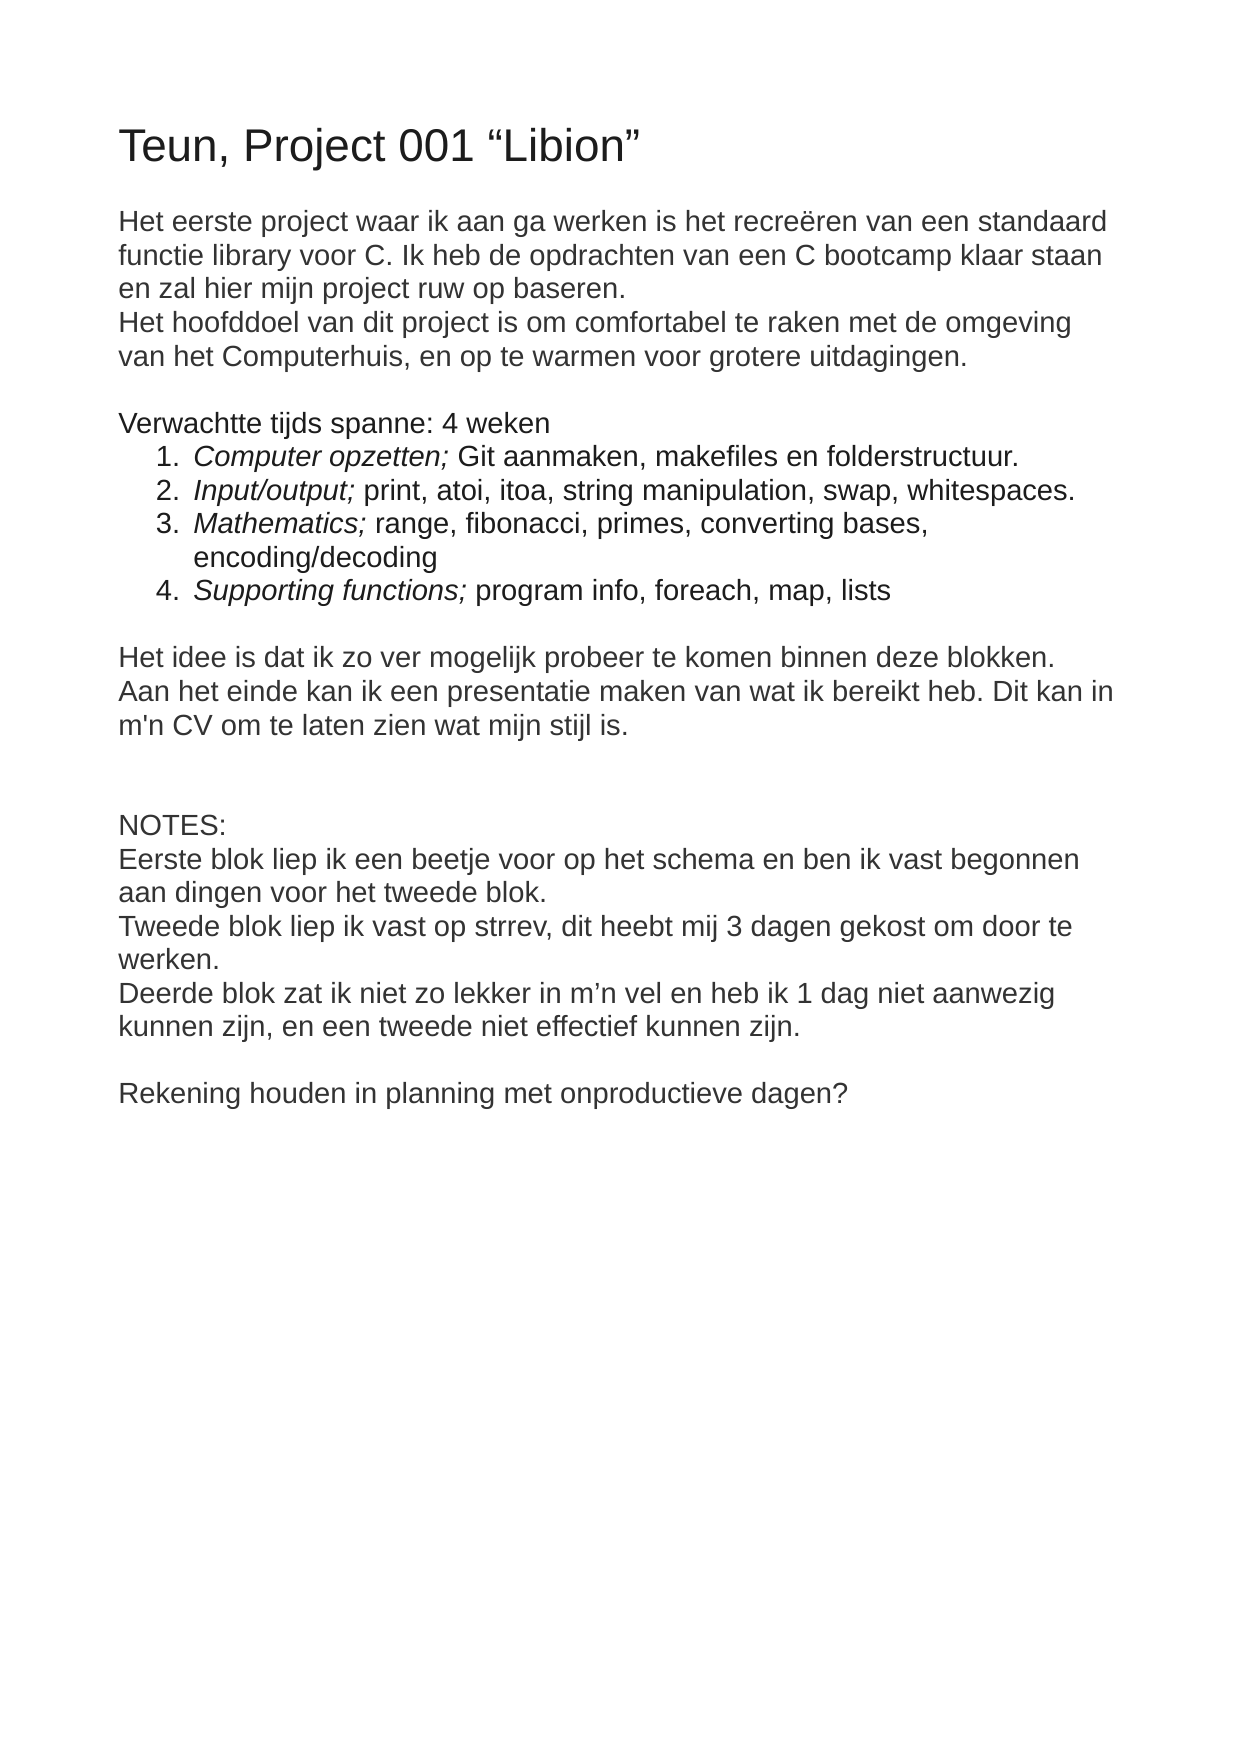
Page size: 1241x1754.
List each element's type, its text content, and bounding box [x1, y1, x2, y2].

text Rekening houden in planning met onproductieve dagen? [118, 1076, 1122, 1110]
list Mathematics; range, fibonacci, primes, converting bases, encoding/decoding [156, 506, 1122, 573]
text Aan het einde kan ik een presentatie maken van wat ik bereikt heb. Dit kan in m'n CV om te laten zien wat mijn stijl is. [118, 674, 1122, 741]
text Het hoofddoel van dit project is om comfortabel te raken met de omgeving van het Computerhuis, en op te warmen voor grotere uitdagingen. [118, 305, 1122, 372]
text Het eerste project waar ik aan ga werken is het recreëren van een standaard functie library voor C. Ik heb de opdrachten van een C bootcamp klaar staan en zal hier mijn project ruw op baseren. [118, 204, 1122, 305]
text Tweede blok liep ik vast op strrev, dit heebt mij 3 dagen gekost om door te werken. [118, 909, 1122, 976]
text Deerde blok zat ik niet zo lekker in m’n vel en heb ik 1 dag niet aanwezig kunnen zijn, en een tweede niet effectief kunnen zijn. [118, 976, 1122, 1043]
text NOTES: [118, 808, 1122, 842]
text Het idee is dat ik zo ver mogelijk probeer te komen binnen deze blokken. [118, 640, 1122, 674]
text Teun, Project 001 “Libion” [118, 118, 1122, 171]
text Eerste blok liep ik een beetje voor op het schema en ben ik vast begonnen aan dingen voor het tweede blok. [118, 842, 1122, 909]
list Supporting functions; program info, foreach, map, lists [156, 573, 1122, 607]
text Verwachtte tijds spanne: 4 weken [118, 406, 1122, 439]
list Computer opzetten; Git aanmaken, makefiles en folderstructuur. [156, 439, 1122, 473]
list Input/output; print, atoi, itoa, string manipulation, swap, whitespaces. [156, 473, 1122, 506]
